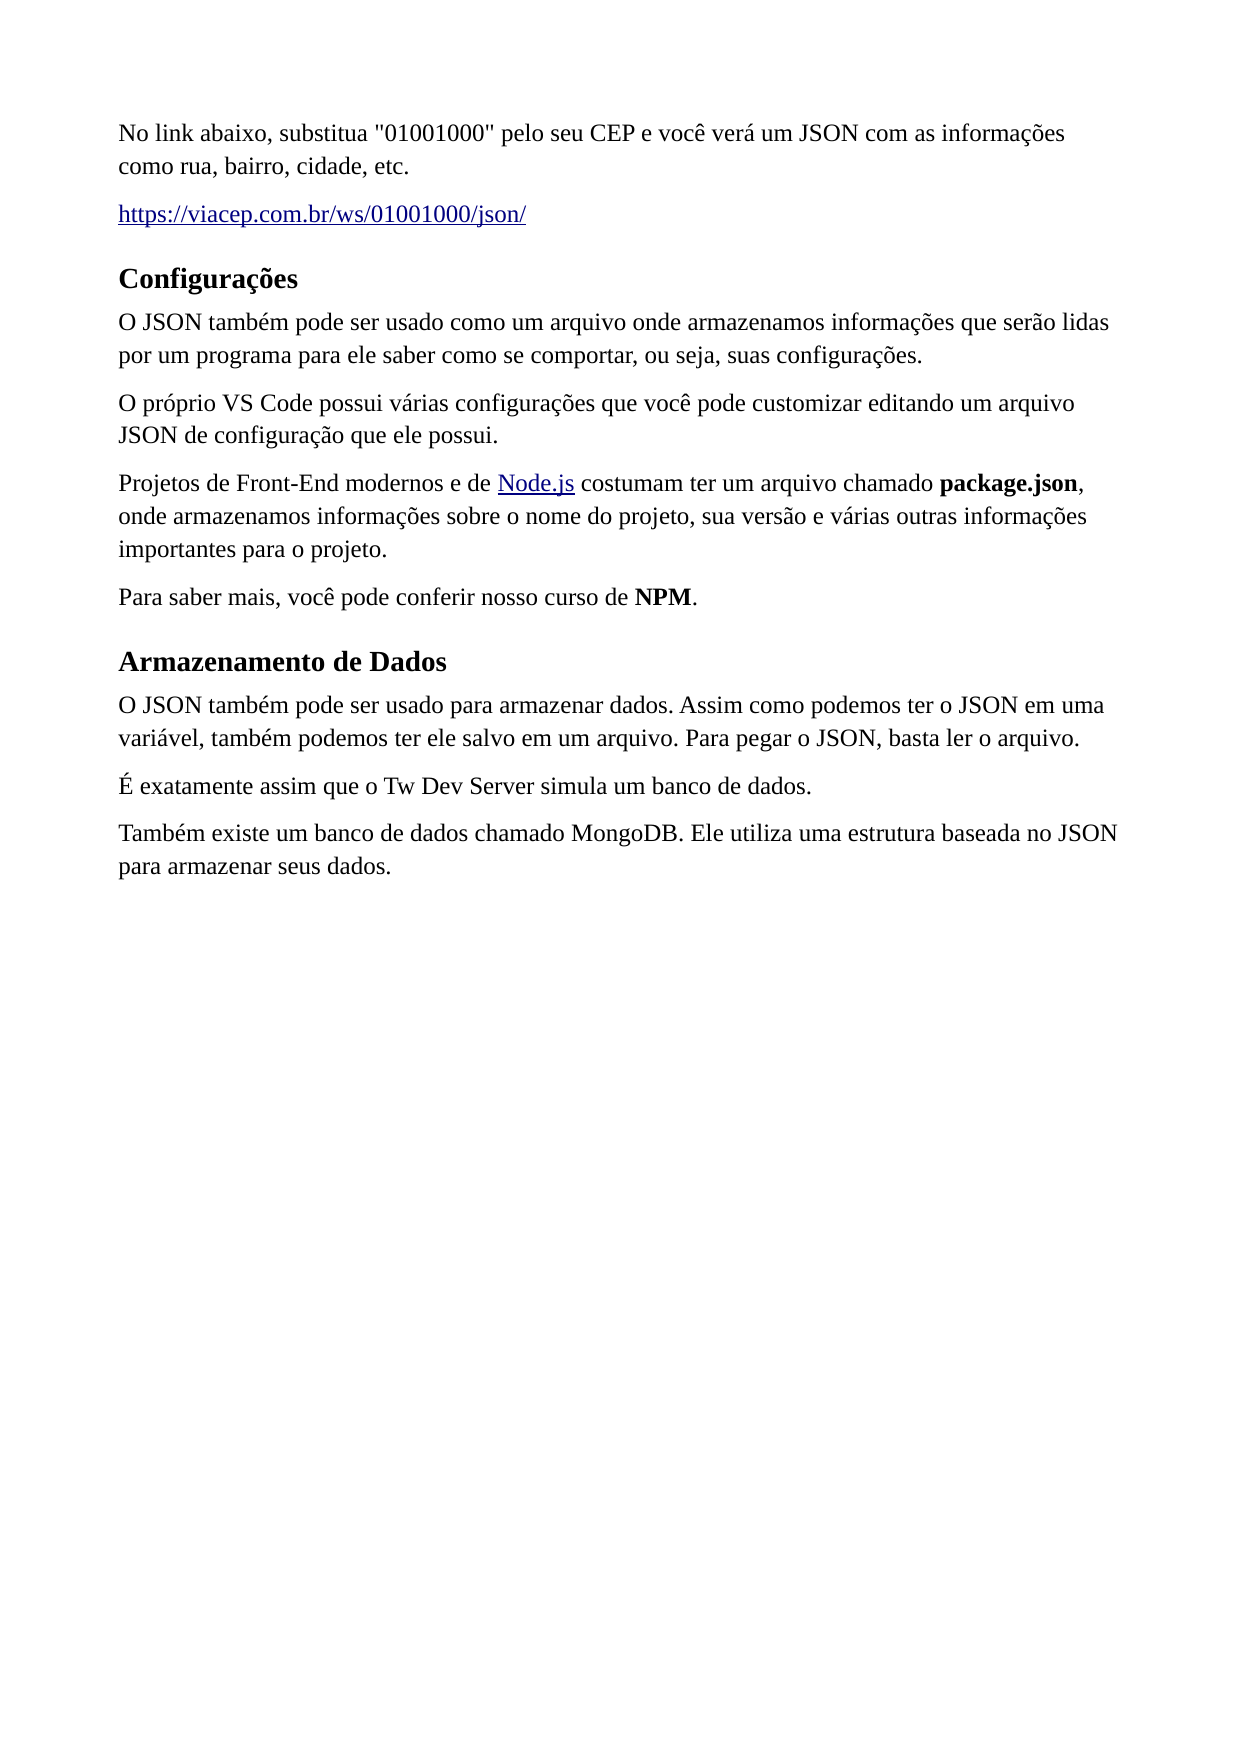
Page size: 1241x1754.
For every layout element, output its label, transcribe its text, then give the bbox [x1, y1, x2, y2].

text Também existe um banco de dados chamado MongoDB. Ele utiliza uma estrutura baseada no JSON para armazenar seus dados. [118, 818, 1122, 880]
text Para saber mais, você pode conferir nosso curso de NPM. [118, 582, 1122, 611]
text É exatamente assim que o Tw Dev Server simula um banco de dados. [118, 771, 1122, 799]
text O JSON também pode ser usado para armazenar dados. Assim como podemos ter o JSON em uma variável, também podemos ter ele salvo em um arquivo. Para pegar o JSON, basta ler o arquivo. [118, 690, 1122, 752]
text Projetos de Front-End modernos e de Node.js costumam ter um arquivo chamado package.json, onde armazenamos informações sobre o nome do projeto, sua versão e várias outras informações importantes para o projeto. [118, 468, 1122, 563]
subtitle Armazenamento de Dados [118, 644, 1122, 678]
text No link abaixo, substitua "01001000" pelo seu CEP e você verá um JSON com as informações como rua, bairro, cidade, etc. [118, 118, 1122, 180]
text https://viacep.com.br/ws/01001000/json/ [118, 199, 1122, 227]
text O JSON também pode ser usado como um arquivo onde armazenamos informações que serão lidas por um programa para ele saber como se comportar, ou seja, suas configurações. [118, 307, 1122, 369]
text O próprio VS Code possui várias configurações que você pode customizar editando um arquivo JSON de configuração que ele possui. [118, 388, 1122, 449]
subtitle Configurações [118, 261, 1122, 294]
